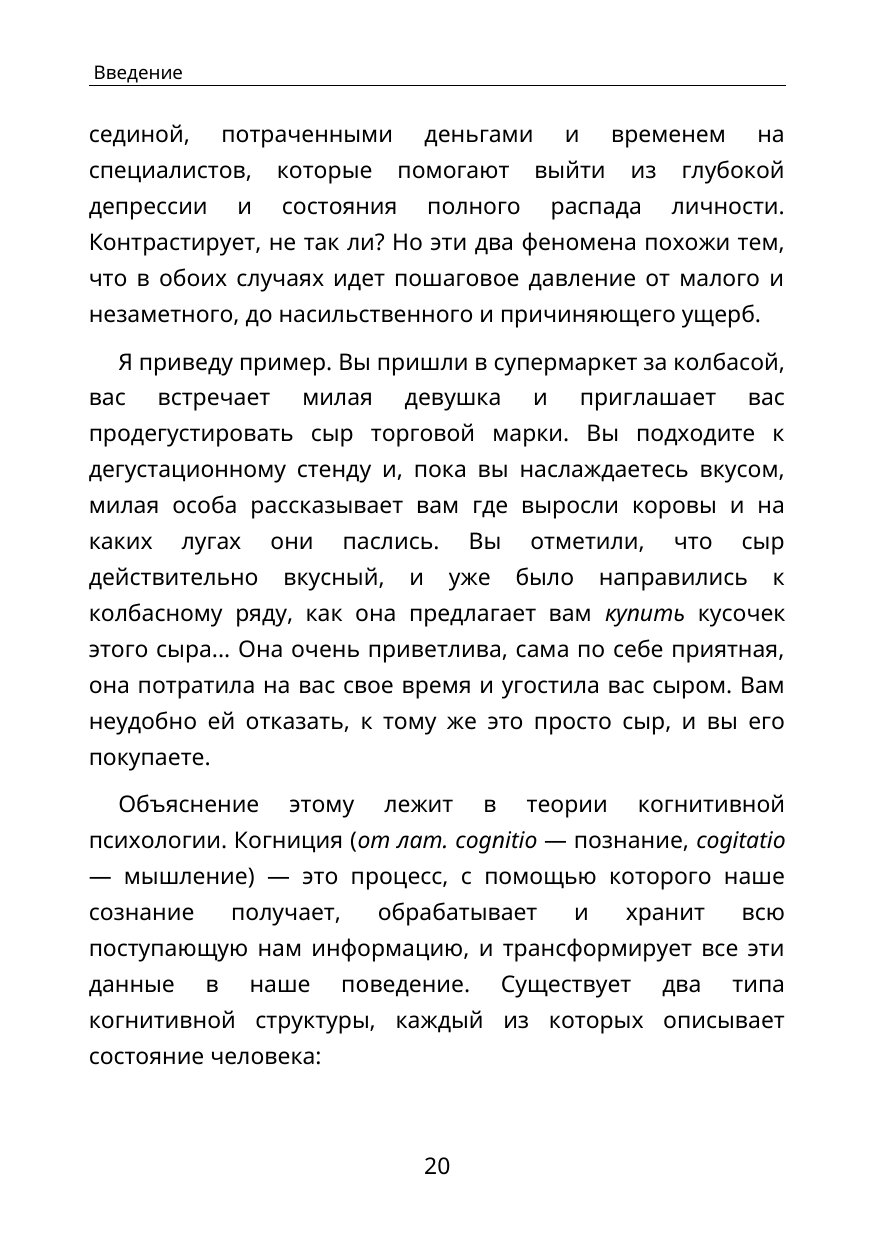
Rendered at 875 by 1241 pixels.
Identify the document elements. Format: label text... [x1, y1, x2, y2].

text Объяснение этому лежит в теории когнитивной психологии. Когниция (от лат. cognitio — познание, cogitatio — мышление) — это процесс, с помощью которого наше сознание получает, обрабатывает и хранит всю поступающую нам информацию, и трансформирует все эти данные в наше поведение. Существует два типа когнитивной структуры, каждый из которых описывает состояние человека: [88, 788, 786, 1071]
text сединой, потраченными деньгами и временем на специалистов, которые помогают выйти из глубокой депрессии и состояния полного распада личности. Контрастирует, не так ли? Но эти два феномена похожи тем, что в обоих случаях идет пошаговое давление от малого и незаметного, до насильственного и причиняющего ущерб. [88, 118, 786, 329]
text Я приведу пример. Вы пришли в супермаркет за колбасой, вас встречает милая девушка и приглашает вас продегустировать сыр торговой марки. Вы подходите к дегустационному стенду и, пока вы наслаждаетесь вкусом, милая особа рассказывает вам где выросли коровы и на каких лугах они паслись. Вы отметили, что сыр действительно вкусный, и уже было направились к колбасному ряду, как она предлагает вам купить кусочек этого сыра... Она очень приветлива, сама по себе приятная, она потратила на вас свое время и угостила вас сыром. Вам неудобно ей отказать, к тому же это просто сыр, и вы его покупаете. [88, 345, 786, 772]
